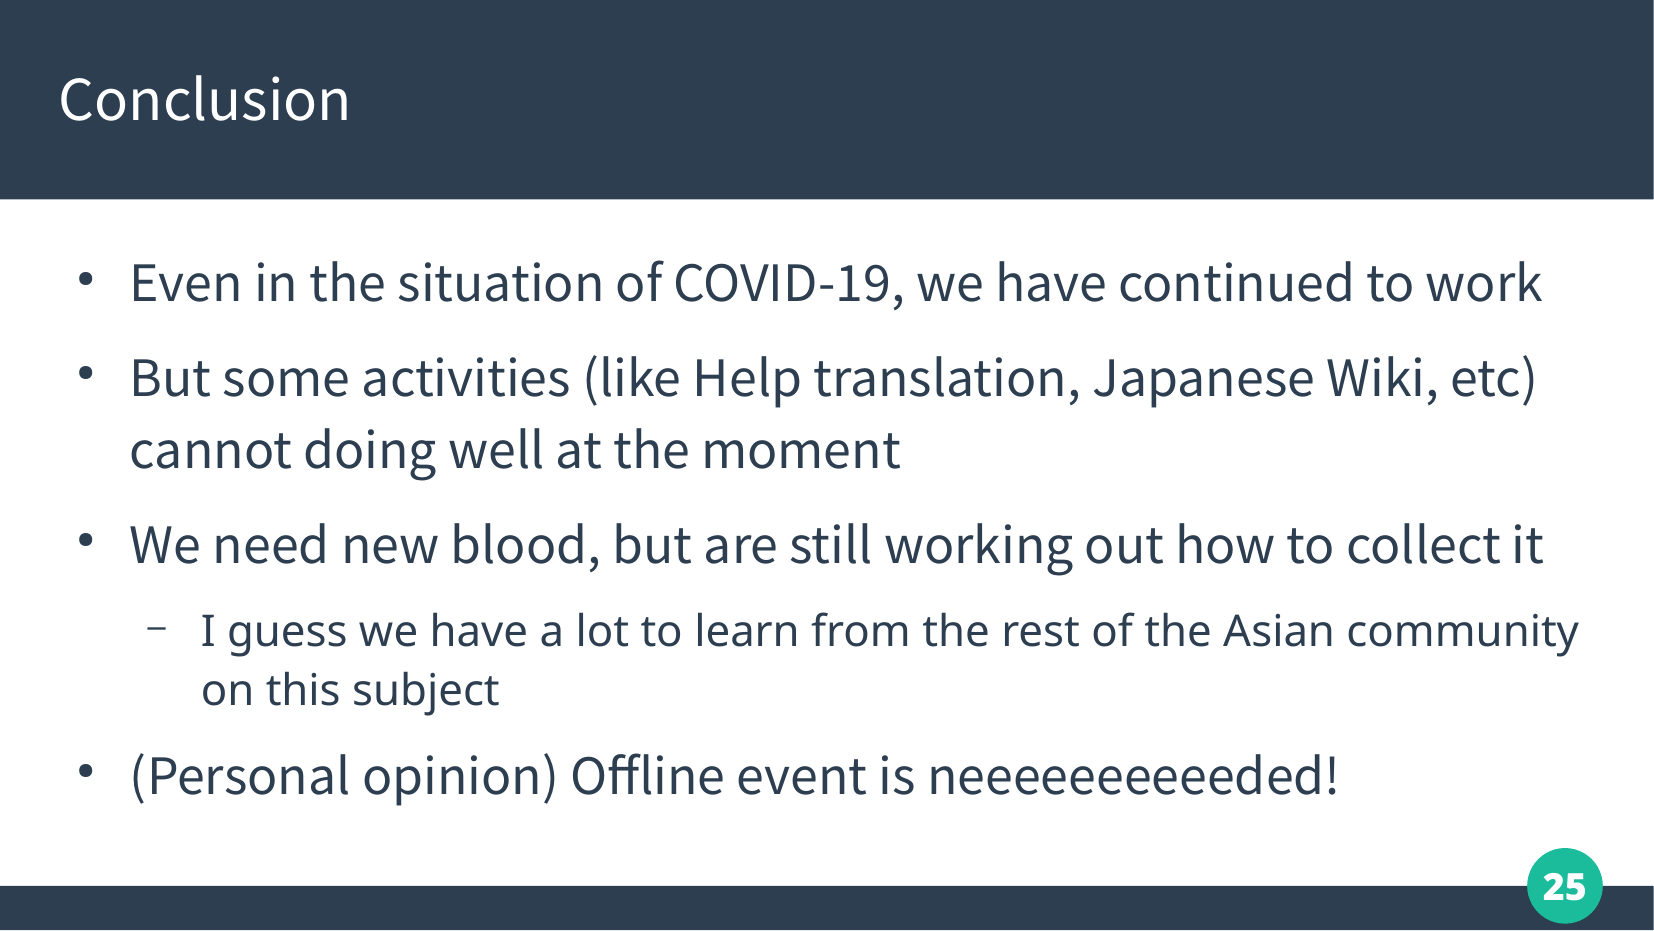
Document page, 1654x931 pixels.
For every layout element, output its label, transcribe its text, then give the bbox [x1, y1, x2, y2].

title Conclusion [59, 37, 1595, 155]
list Even in the situation of COVID-19, we have continued to work But some activities (like Help translation, Japanese Wiki, etc) cannot doing well at the moment We need new blood, but are still working out how to collect it I guess we have a lot to learn from the rest of the Asian community on this subject (Personal opinion) Offline event is neeeeeeeeeeded! [59, 243, 1595, 864]
